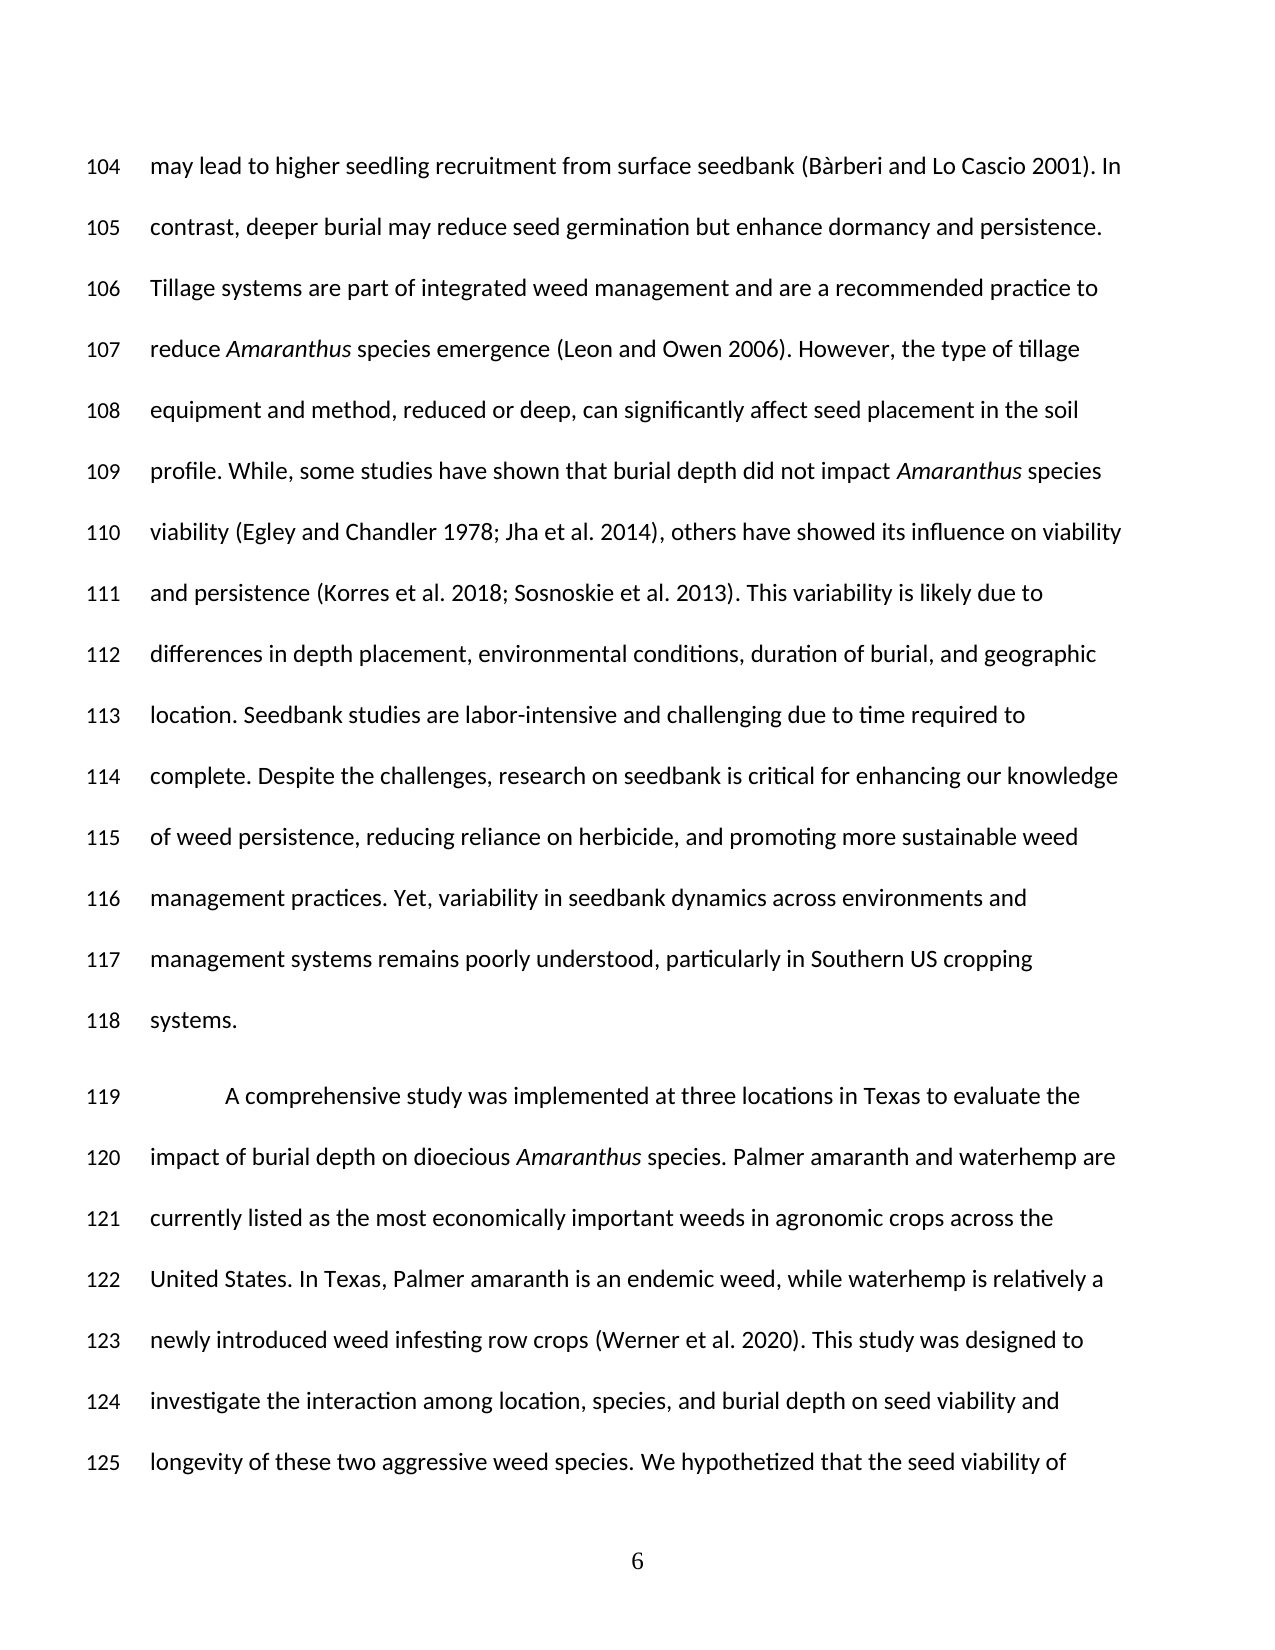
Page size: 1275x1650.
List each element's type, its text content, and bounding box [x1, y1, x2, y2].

text A comprehensive study was implemented at three locations in Texas to evaluate the impact of burial depth on dioecious Amaranthus species. Palmer amaranth and waterhemp are currently listed as the most economically important weeds in agronomic crops across the United States. In Texas, Palmer amaranth is an endemic weed, while waterhemp is relatively a newly introduced weed infesting row crops (Werner et al. 2020). This study was designed to investigate the interaction among location, species, and burial depth on seed viability and longevity of these two aggressive weed species. We hypothetized that the seed viability of [150, 1080, 1125, 1477]
text may lead to higher seedling recruitment from surface seedbank (Bàrberi and Lo Cascio 2001). In contrast, deeper burial may reduce seed germination but enhance dormancy and persistence. Tillage systems are part of integrated weed management and are a recommended practice to reduce Amaranthus species emergence (Leon and Owen 2006). However, the type of tillage equipment and method, reduced or deep, can significantly affect seed placement in the soil profile. While, some studies have shown that burial depth did not impact Amaranthus species viability (Egley and Chandler 1978; Jha et al. 2014), others have showed its influence on viability and persistence (Korres et al. 2018; Sosnoskie et al. 2013). This variability is likely due to differences in depth placement, environmental conditions, duration of burial, and geographic location. Seedbank studies are labor-intensive and challenging due to time required to complete. Despite the challenges, research on seedbank is critical for enhancing our knowledge of weed persistence, reducing reliance on herbicide, and promoting more sustainable weed management practices. Yet, variability in seedbank dynamics across environments and management systems remains poorly understood, particularly in Southern US cropping systems. [150, 150, 1125, 1035]
